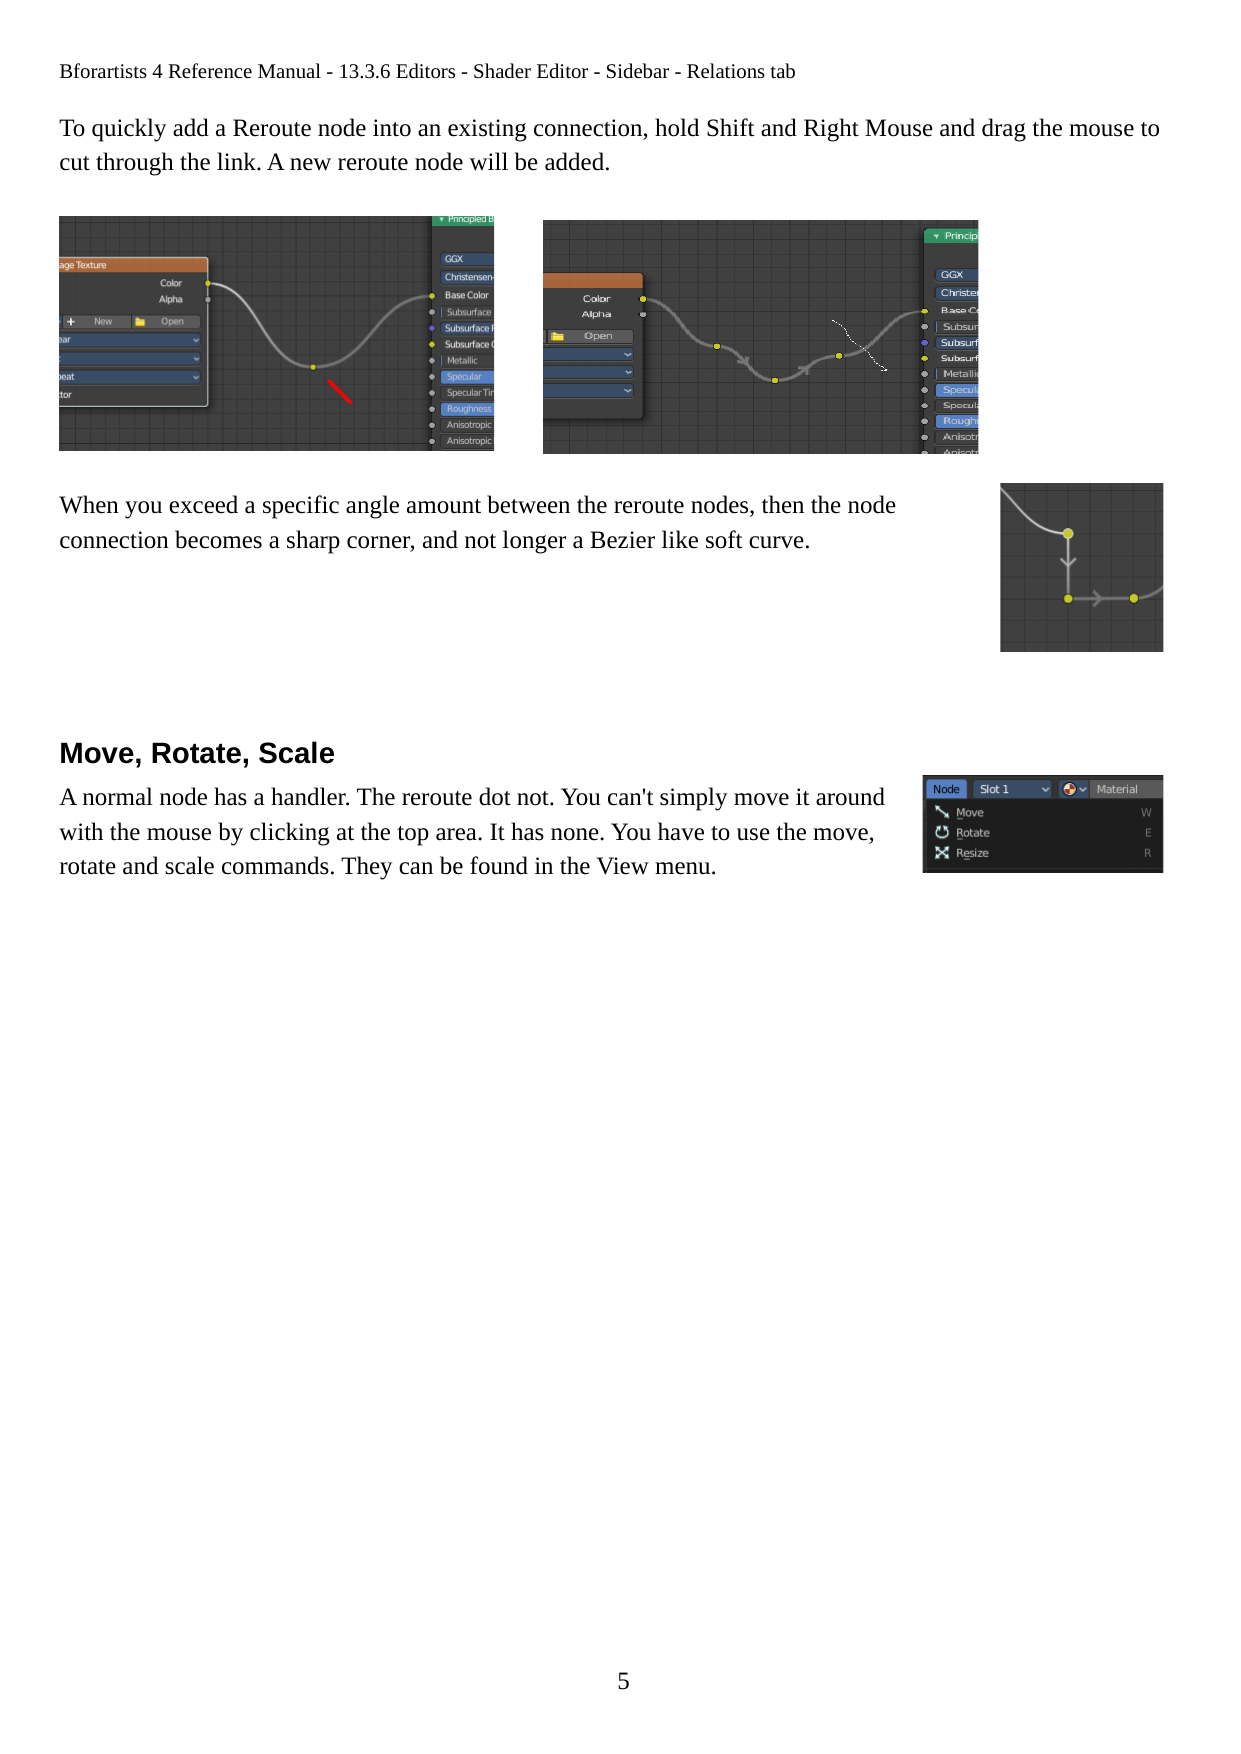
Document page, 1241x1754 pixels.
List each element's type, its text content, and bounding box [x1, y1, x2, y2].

text To quickly add a Reroute node into an existing connection, hold Shift and Right Mouse and drag the mouse to cut through the link. A new reroute node will be added. [59, 113, 1181, 176]
picture [543, 220, 979, 454]
subtitle Move, Rotate, Scale [59, 736, 1181, 769]
picture [59, 216, 495, 451]
picture [922, 775, 1164, 873]
text A normal node has a handler. The reroute dot not. You can't simply move it around with the mouse by clicking at the top area. It has none. You have to use the move, rotate and scale commands. They can be found in the View menu. [59, 782, 1181, 880]
text When you exceed a specific angle amount between the reroute nodes, then the node connection becomes a sharp corner, and not longer a Bezier like soft curve. [59, 491, 1000, 554]
picture [1000, 483, 1164, 652]
